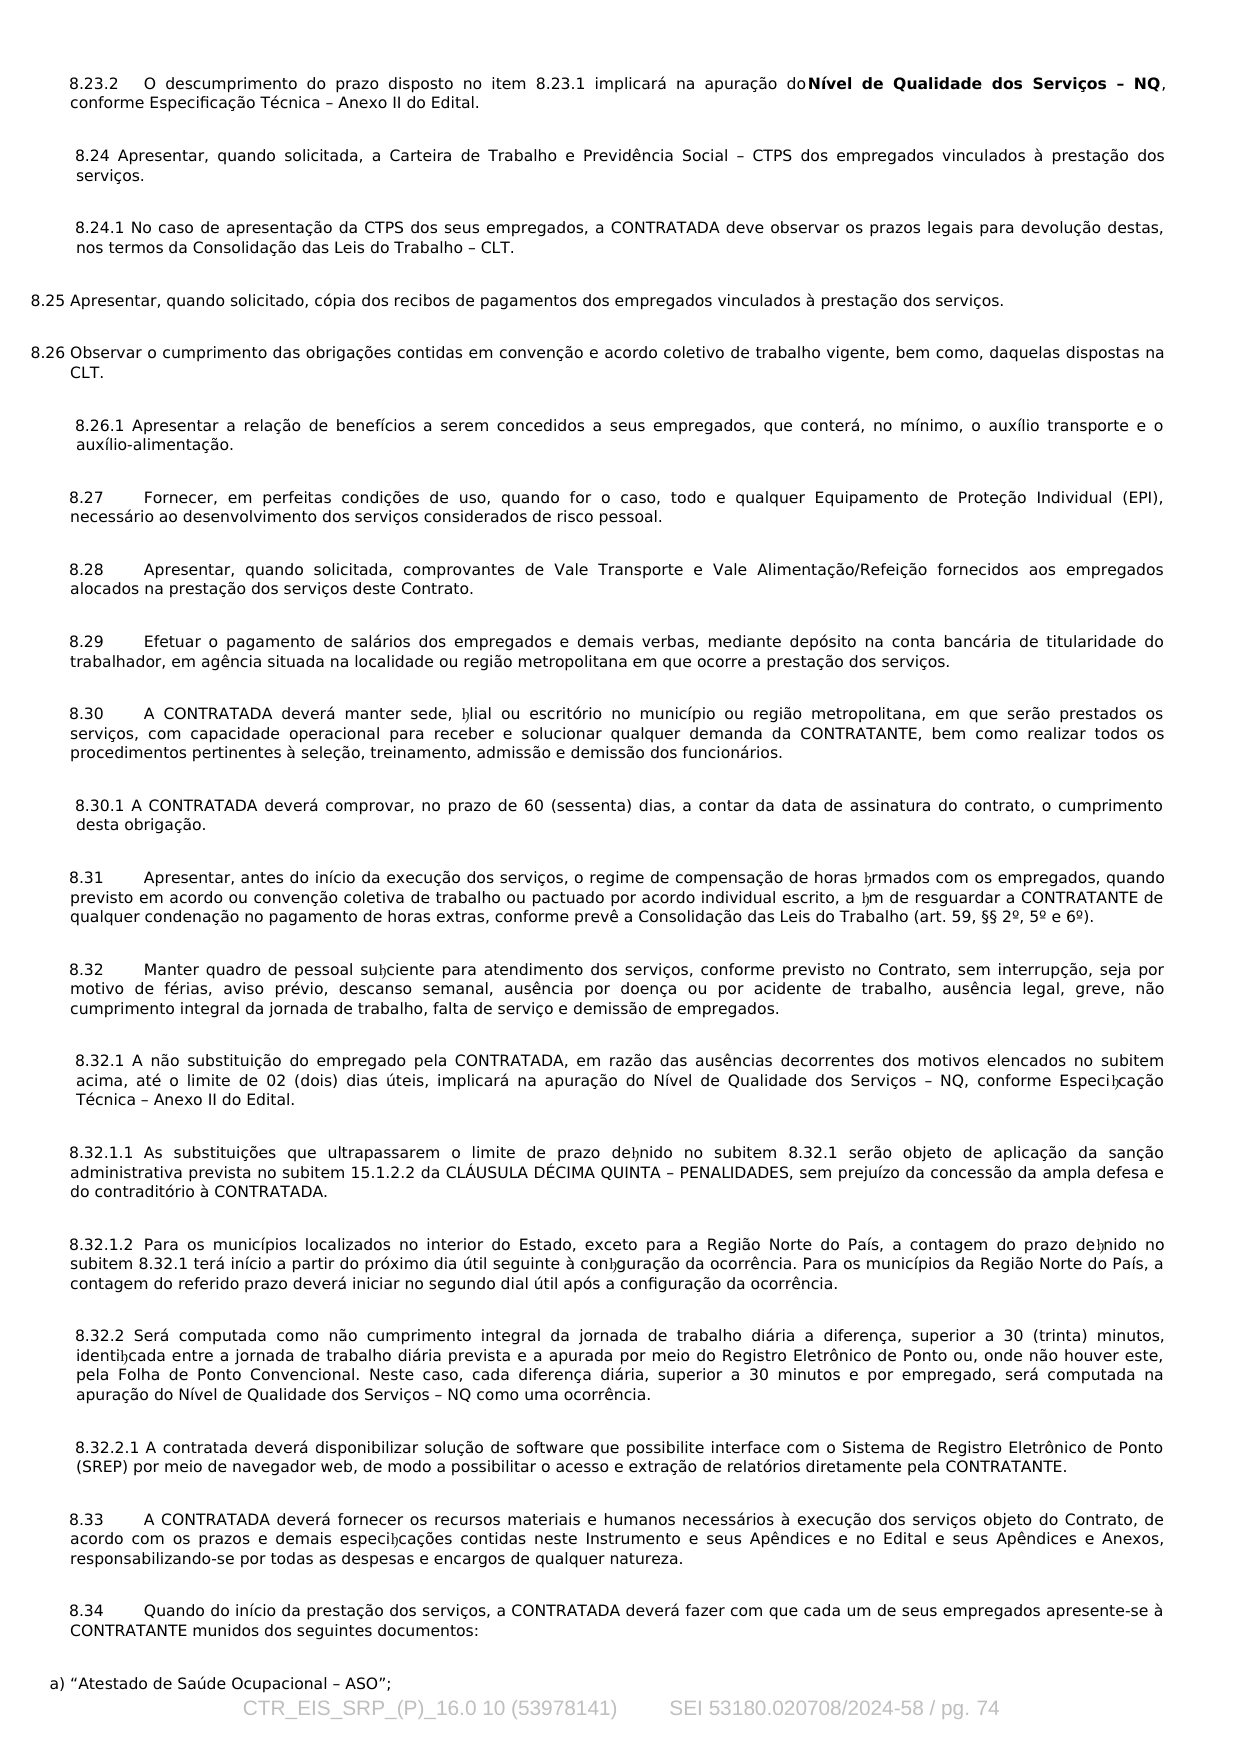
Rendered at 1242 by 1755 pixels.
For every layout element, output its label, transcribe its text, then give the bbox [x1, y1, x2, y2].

list Efetuar o pagamento de salários dos empregados e demais verbas, mediante depósito na conta bancária de titularidade do trabalhador, em agência situada na localidade ou região metropolitana em que ocorre a prestação dos serviços. [69, 633, 1166, 671]
list As substituições que ultrapassarem o limite de prazo denido no subitem 8.32.1 serão objeto de aplicação da sanção administrativa prevista no subitem 15.1.2.2 da CLÁUSULA DÉCIMA QUINTA – PENALIDADES, sem prejuízo da concessão da ampla defesa e do contraditório à CONTRATADA. [69, 1144, 1166, 1201]
text 8.32.2.1 A contratada deverá disponibilizar solução de software que possibilite interface com o Sistema de Registro Eletrônico de Ponto (SREP) por meio de navegador web, de modo a possibilitar o acesso e extração de relatórios diretamente pela CONTRATANTE. [75, 1438, 1166, 1476]
text 8.24.1 No caso de apresentação da CTPS dos seus empregados, a CONTRATADA deve observar os prazos legais para devolução destas, nos termos da Consolidação das Leis do Trabalho – CLT. [75, 219, 1166, 257]
text 8.30.1 A CONTRATADA deverá comprovar, no prazo de 60 (sessenta) dias, a contar da data de assinatura do contrato, o cumprimento desta obrigação. [75, 797, 1166, 834]
text 8.32.1 A não substituição do empregado pela CONTRATADA, em razão das ausências decorrentes dos motivos elencados no subitem acima, até o limite de 02 (dois) dias úteis, implicará na apuração do Nível de Qualidade dos Serviços – NQ, conforme Especicação Técnica – Anexo II do Edital. [75, 1052, 1166, 1109]
text 8.24 Apresentar, quando solicitada, a Carteira de Trabalho e Previdência Social – CTPS dos empregados vinculados à prestação dos serviços. [75, 147, 1166, 185]
list O descumprimento do prazo disposto no item 8.23.1 implicará na apuração doNível de Qualidade dos Serviços – NQ, conforme Especificação Técnica – Anexo II do Edital. [69, 75, 1166, 113]
list Fornecer, em perfeitas condições de uso, quando for o caso, todo e qualquer Equipamento de Proteção Individual (EPI), necessário ao desenvolvimento dos serviços considerados de risco pessoal. [69, 489, 1166, 526]
list Quando do início da prestação dos serviços, a CONTRATADA deverá fazer com que cada um de seus empregados apresente-se à CONTRATANTE munidos dos seguintes documentos: [69, 1602, 1166, 1640]
text 8.32.2 Será computada como não cumprimento integral da jornada de trabalho diária a diferença, superior a 30 (trinta) minutos, identicada entre a jornada de trabalho diária prevista e a apurada por meio do Registro Eletrônico de Ponto ou, onde não houver este, pela Folha de Ponto Convencional. Neste caso, cada diferença diária, superior a 30 minutos e por empregado, será computada na apuração do Nível de Qualidade dos Serviços – NQ como uma ocorrência. [75, 1327, 1166, 1404]
text 8.26.1 Apresentar a relação de benefícios a serem concedidos a seus empregados, que conterá, no mínimo, o auxílio transporte e o auxílio-alimentação. [75, 416, 1166, 454]
list Observar o cumprimento das obrigações contidas em convenção e acordo coletivo de trabalho vigente, bem como, daquelas dispostas na CLT. [30, 344, 1166, 382]
list Manter quadro de pessoal suciente para atendimento dos serviços, conforme previsto no Contrato, sem interrupção, seja por motivo de férias, aviso prévio, descanso semanal, ausência por doença ou por acidente de trabalho, ausência legal, greve, não cumprimento integral da jornada de trabalho, falta de serviço e demissão de empregados. [69, 961, 1166, 1018]
list Apresentar, quando solicitado, cópia dos recibos de pagamentos dos empregados vinculados à prestação dos serviços. [30, 292, 1166, 310]
list Para os municípios localizados no interior do Estado, exceto para a Região Norte do País, a contagem do prazo denido no subitem 8.32.1 terá início a partir do próximo dia útil seguinte à conguração da ocorrência. Para os municípios da Região Norte do País, a contagem do referido prazo deverá iniciar no segundo dial útil após a configuração da ocorrência. [69, 1236, 1166, 1293]
list “Atestado de Saúde Ocupacional – ASO”; [49, 1674, 1166, 1693]
list Apresentar, quando solicitada, comprovantes de Vale Transporte e Vale Alimentação/Refeição fornecidos aos empregados alocados na prestação dos serviços deste Contrato. [69, 561, 1166, 598]
list Apresentar, antes do início da execução dos serviços, o regime de compensação de horas rmados com os empregados, quando previsto em acordo ou convenção coletiva de trabalho ou pactuado por acordo individual escrito, a m de resguardar a CONTRATANTE de qualquer condenação no pagamento de horas extras, conforme prevê a Consolidação das Leis do Trabalho (art. 59, §§ 2º, 5º e 6º). [69, 869, 1166, 926]
list A CONTRATADA deverá fornecer os recursos materiais e humanos necessários à execução dos serviços objeto do Contrato, de acordo com os prazos e demais especicações contidas neste Instrumento e seus Apêndices e no Edital e seus Apêndices e Anexos, responsabilizando-se por todas as despesas e encargos de qualquer natureza. [69, 1511, 1166, 1568]
list A CONTRATADA deverá manter sede, lial ou escritório no município ou região metropolitana, em que serão prestados os serviços, com capacidade operacional para receber e solucionar qualquer demanda da CONTRATANTE, bem como realizar todos os procedimentos pertinentes à seleção, treinamento, admissão e demissão dos funcionários. [69, 705, 1166, 762]
